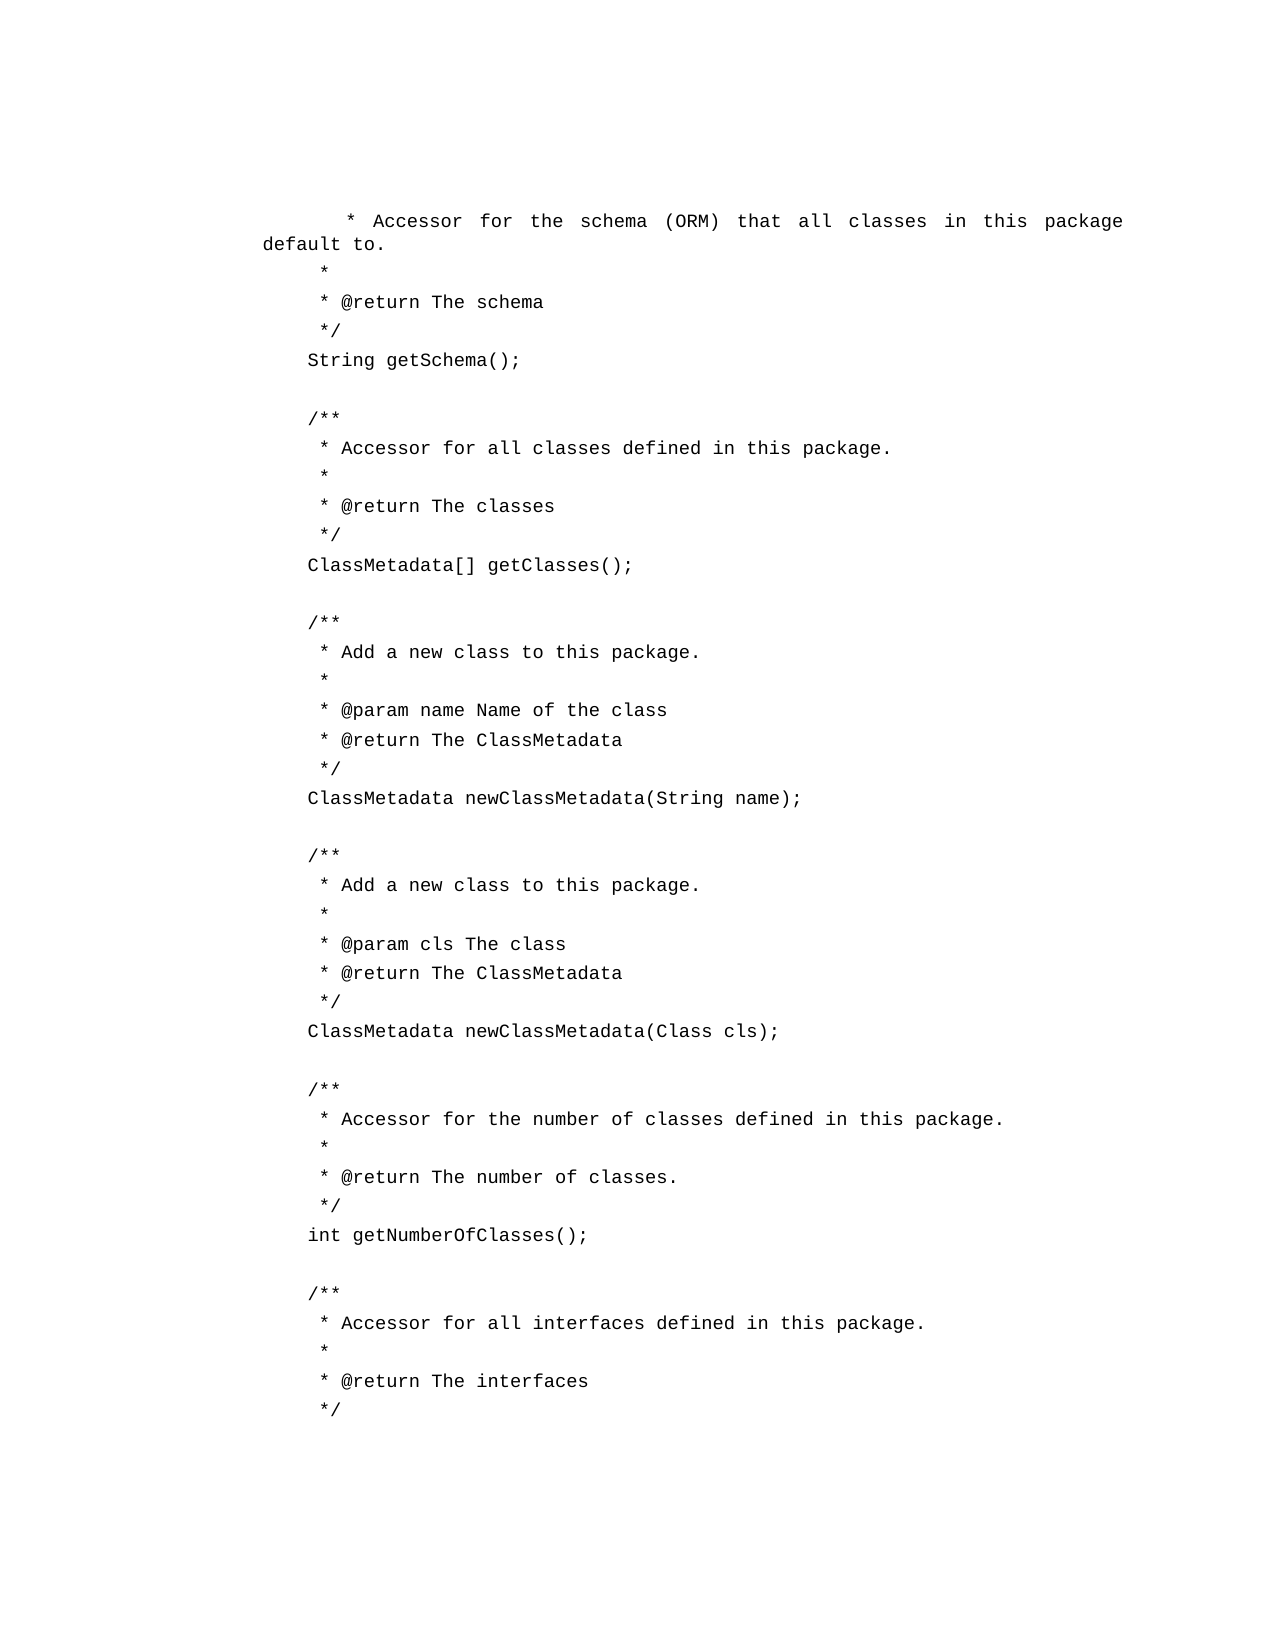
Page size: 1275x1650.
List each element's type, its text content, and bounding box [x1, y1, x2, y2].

text * @param name Name of the class [262, 699, 1125, 722]
text /** [262, 1283, 1125, 1306]
text * [262, 1341, 1125, 1364]
text * @return The ClassMetadata [262, 962, 1125, 985]
text * [262, 466, 1125, 489]
text * [262, 1137, 1125, 1160]
text * Accessor for all classes defined in this package. [262, 437, 1125, 460]
text */ [262, 991, 1125, 1014]
text int getNumberOfClasses(); [262, 1224, 1125, 1247]
text String getSchema(); [262, 349, 1125, 372]
text */ [262, 524, 1125, 547]
text ClassMetadata[] getClasses(); [262, 554, 1125, 577]
text /** [262, 845, 1125, 868]
text * Add a new class to this package. [262, 641, 1125, 664]
text * @return The ClassMetadata [262, 729, 1125, 752]
text * @return The schema [262, 291, 1125, 314]
text * @return The number of classes. [262, 1166, 1125, 1189]
text /** [262, 612, 1125, 635]
text /** [262, 408, 1125, 431]
text */ [262, 320, 1125, 343]
text */ [262, 1195, 1125, 1218]
text * @return The interfaces [262, 1370, 1125, 1393]
text ClassMetadata newClassMetadata(String name); [262, 787, 1125, 810]
text /** [262, 1079, 1125, 1102]
text * @return The classes [262, 495, 1125, 518]
text * [262, 904, 1125, 927]
text * Accessor for the number of classes defined in this package. [262, 1108, 1125, 1131]
text * [262, 262, 1125, 285]
text * Accessor for all interfaces defined in this package. [262, 1312, 1125, 1335]
text */ [262, 1399, 1125, 1422]
text * @param cls The class [262, 933, 1125, 956]
text * [262, 670, 1125, 693]
text * Add a new class to this package. [262, 874, 1125, 897]
text * Accessor for the schema (ORM) that all classes in this package default to. [262, 210, 1125, 256]
text ClassMetadata newClassMetadata(Class cls); [262, 1020, 1125, 1043]
text */ [262, 758, 1125, 781]
